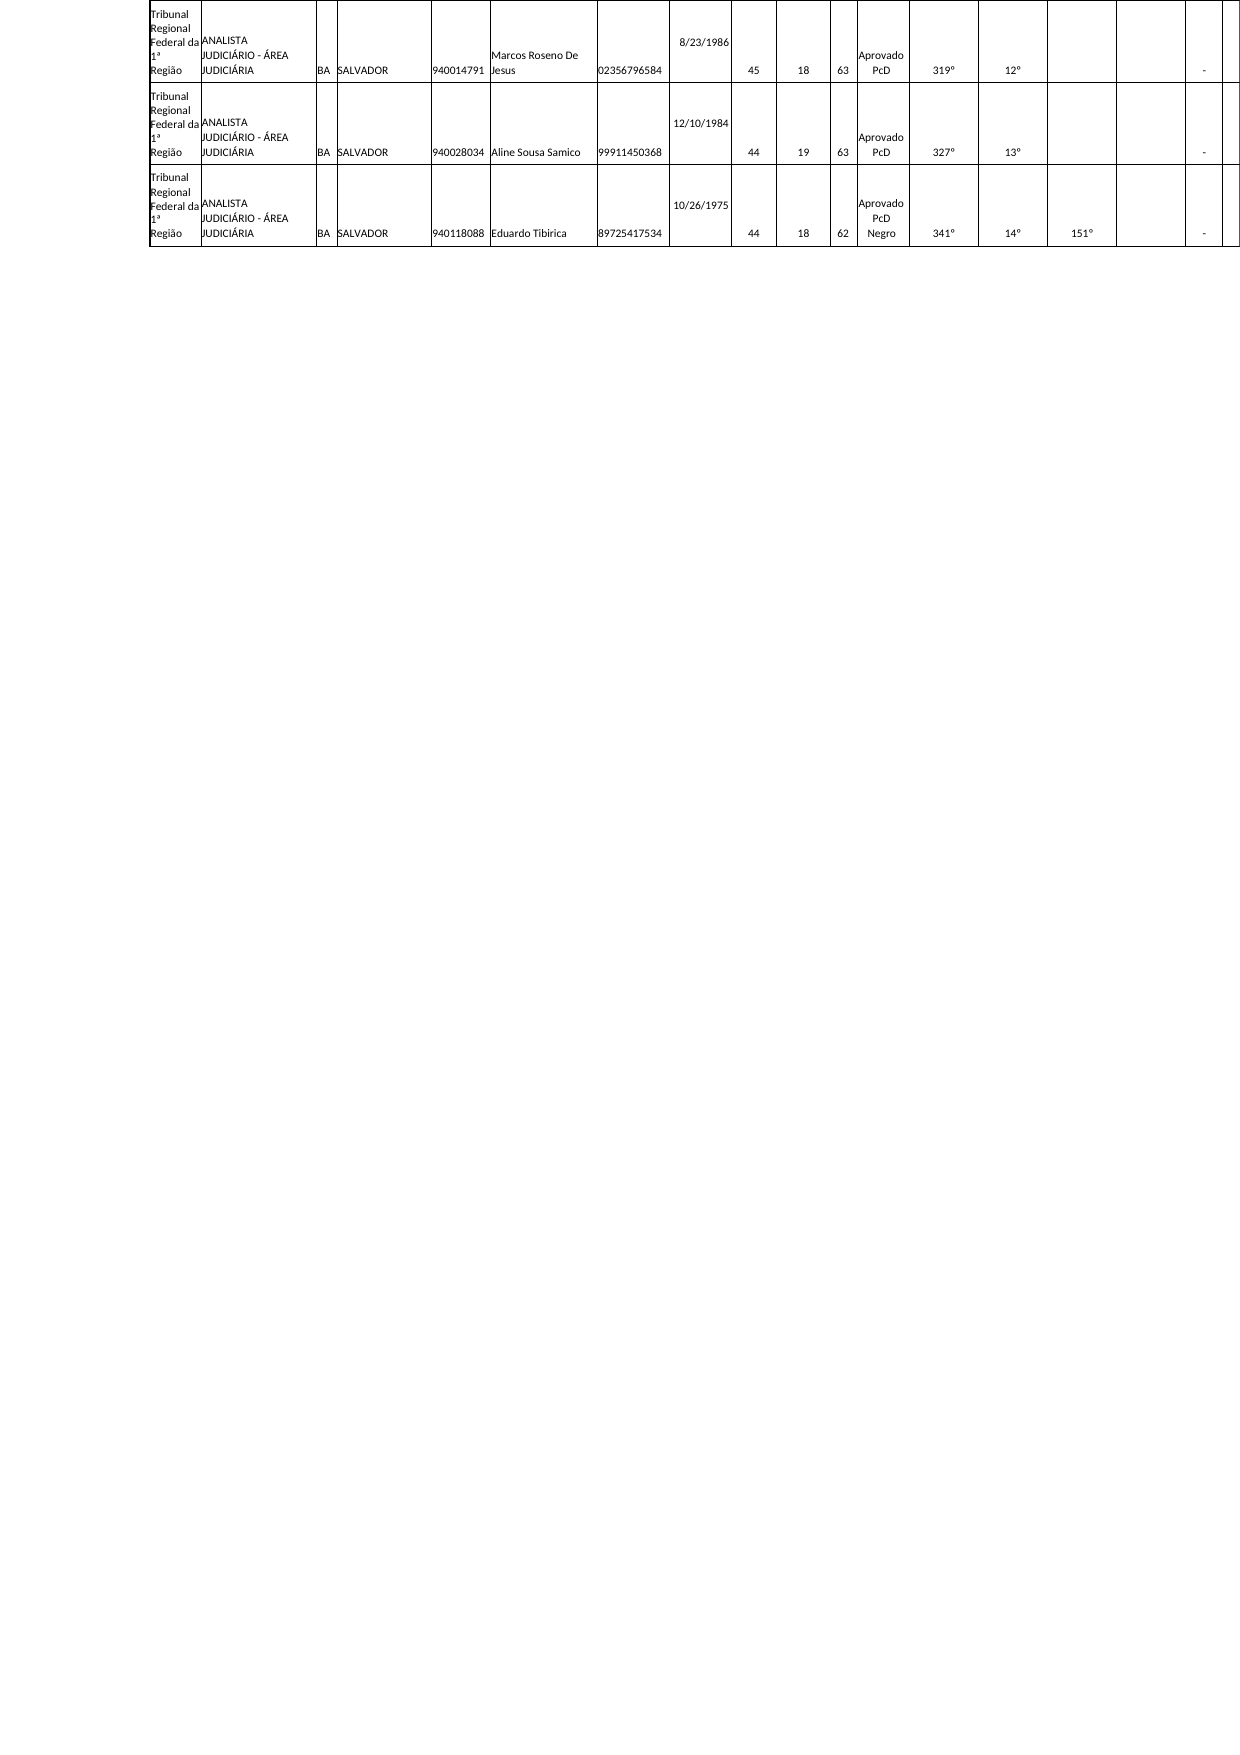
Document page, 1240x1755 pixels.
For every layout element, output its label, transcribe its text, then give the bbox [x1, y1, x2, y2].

table_cell 8/23/1986 [670, 1, 731, 82]
table_cell [1117, 1, 1185, 82]
table_cell [1117, 165, 1185, 246]
table_cell Eduardo Tibirica [491, 165, 597, 246]
table_cell 44 [732, 83, 776, 164]
table_cell BA [317, 83, 337, 164]
table_cell 63 [831, 83, 857, 164]
table_cell [1048, 83, 1116, 164]
table_cell Tribunal Regional Federal da 1ª Região [151, 83, 201, 164]
table_cell SALVADOR [338, 165, 431, 246]
table_cell Aline Sousa Samico [491, 83, 597, 164]
table_cell 940014791 [432, 1, 490, 82]
table_cell 12º [979, 1, 1047, 82]
table_cell 341º [910, 165, 978, 246]
table_cell Aprovado PcD [858, 1, 909, 82]
table_cell S [1223, 83, 1239, 164]
table_cell SALVADOR [338, 1, 431, 82]
table_cell S [1223, 165, 1239, 246]
table_cell BA [317, 1, 337, 82]
table_cell 319º [910, 1, 978, 82]
table_cell 44 [732, 165, 776, 246]
table_cell ANALISTA JUDICIÁRIO - ÁREA JUDICIÁRIA [202, 83, 316, 164]
table_cell 63 [831, 1, 857, 82]
table_cell 99911450368 [598, 83, 669, 164]
table_cell S [1223, 1, 1239, 82]
table_cell 13º [979, 83, 1047, 164]
table_cell - [1186, 1, 1222, 82]
table_cell Marcos Roseno De Jesus [491, 1, 597, 82]
table_cell 327º [910, 83, 978, 164]
table_cell Aprovado PcD Negro [858, 165, 909, 246]
table_cell 02356796584 [598, 1, 669, 82]
table_cell 18 [777, 1, 830, 82]
table_cell 940028034 [432, 83, 490, 164]
table_cell - [1186, 83, 1222, 164]
table_cell 151º [1048, 165, 1116, 246]
table_cell [1117, 83, 1185, 164]
table_cell [1048, 1, 1116, 82]
table_cell BA [317, 165, 337, 246]
table_cell 14º [979, 165, 1047, 246]
table_cell 12/10/1984 [670, 83, 731, 164]
table_cell ANALISTA JUDICIÁRIO - ÁREA JUDICIÁRIA [202, 1, 316, 82]
table_cell 45 [732, 1, 776, 82]
table_cell 89725417534 [598, 165, 669, 246]
table_cell 18 [777, 165, 830, 246]
table_cell Tribunal Regional Federal da 1ª Região [151, 1, 201, 82]
table_cell 10/26/1975 [670, 165, 731, 246]
table_cell ANALISTA JUDICIÁRIO - ÁREA JUDICIÁRIA [202, 165, 316, 246]
table_cell - [1186, 165, 1222, 246]
table_cell 19 [777, 83, 830, 164]
table_cell SALVADOR [338, 83, 431, 164]
table_cell 940118088 [432, 165, 490, 246]
table_cell 62 [831, 165, 857, 246]
table_cell Aprovado PcD [858, 83, 909, 164]
table_cell Tribunal Regional Federal da 1ª Região [151, 165, 201, 246]
